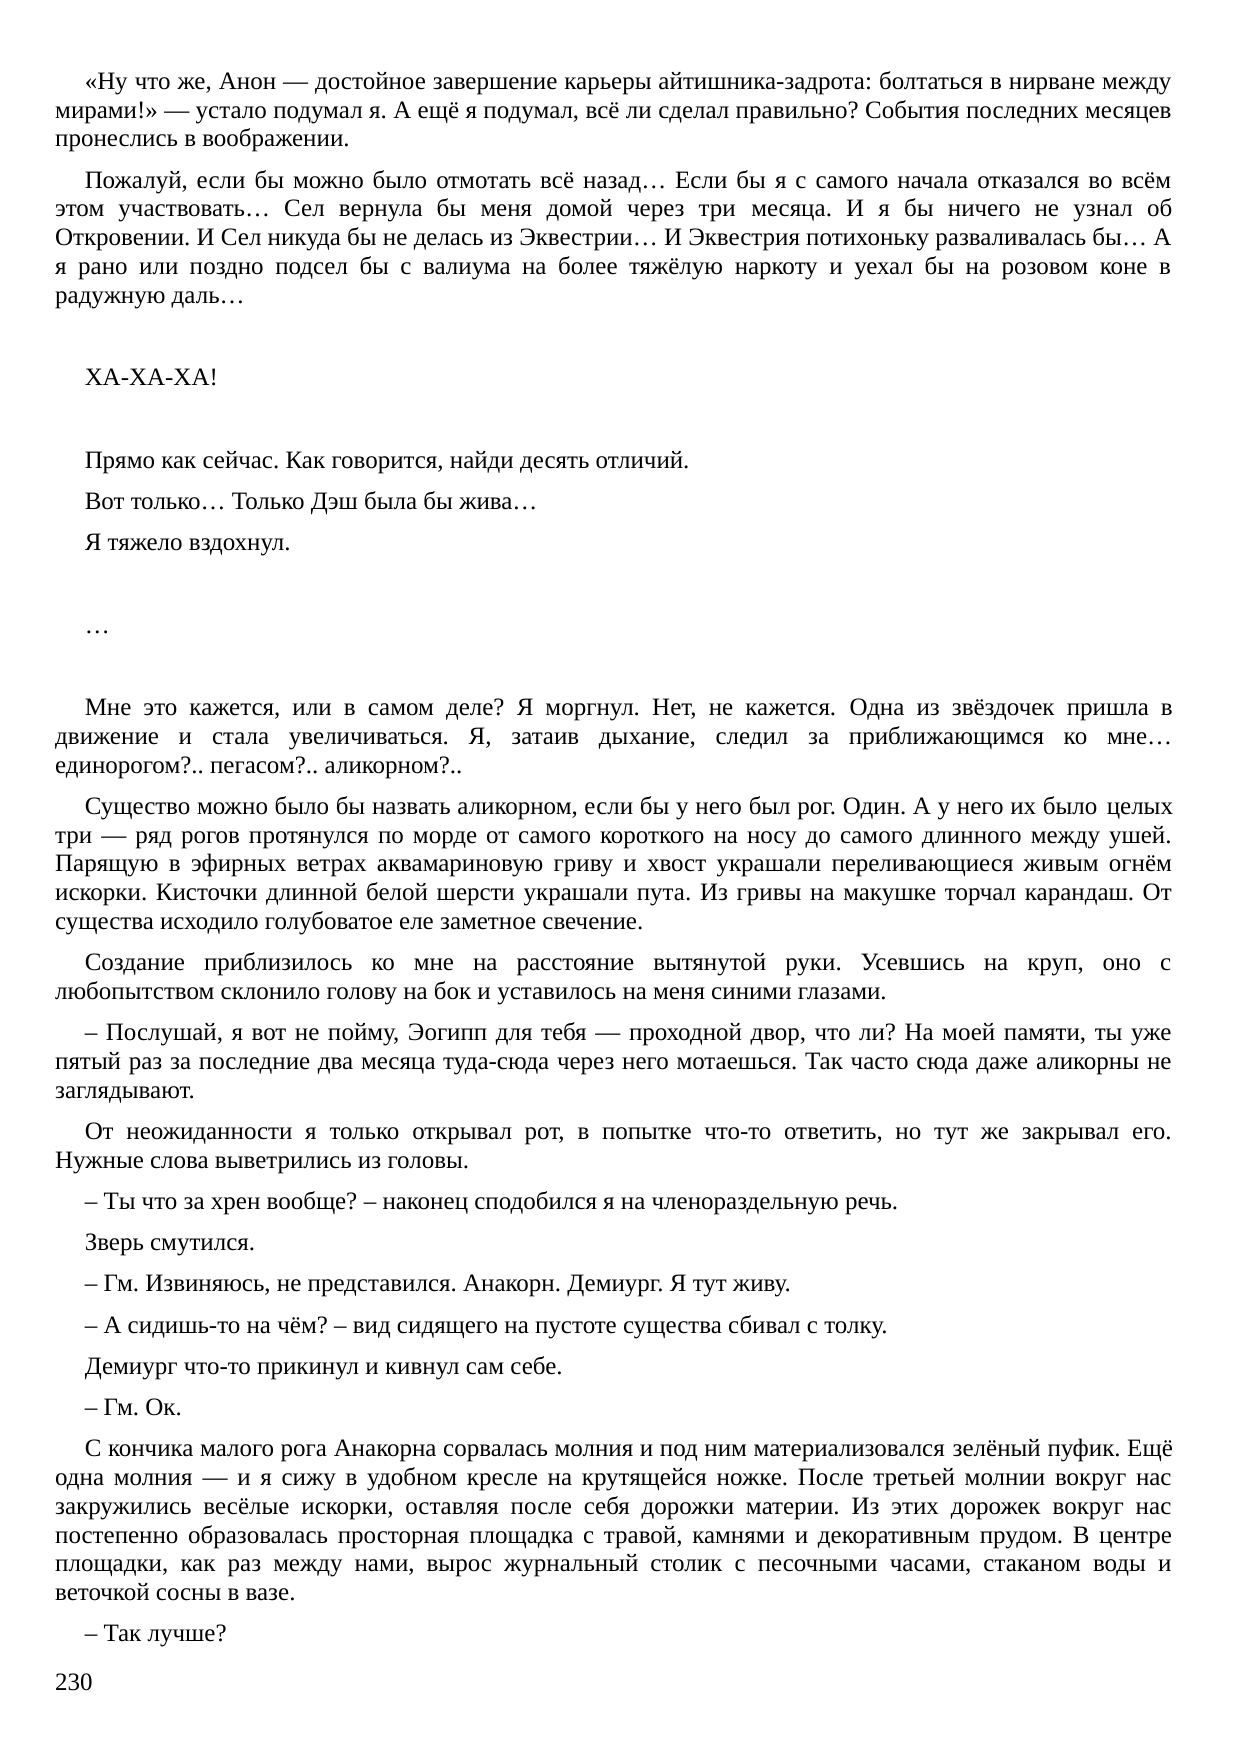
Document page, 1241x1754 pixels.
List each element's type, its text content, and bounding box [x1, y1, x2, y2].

text … [55, 610, 1173, 638]
text С кончика малого рога Анакорна сорвалась молния и под ним материализовался зелёный пуфик. Ещё одна молния — и я сижу в удобном кресле на крутящейся ножке. После третьей молнии вокруг нас закружились весёлые искорки, оставляя после себя дорожки материи. Из этих дорожек вокруг нас постепенно образовалась просторная площадка с травой, камнями и декоративным прудом. В центре площадки, как раз между нами, вырос журнальный столик с песочными часами, стаканом воды и веточкой сосны в вазе. [55, 1433, 1173, 1606]
text Существо можно было бы назвать аликорном, если бы у него был рог. Один. А у него их было целых три — ряд рогов протянулся по морде от самого короткого на носу до самого длинного между ушей. Парящую в эфирных ветрах аквамариновую гриву и хвост украшали переливающиеся живым огнём искорки. Кисточки длинной белой шерсти украшали пута. Из гривы на макушке торчал карандаш. От существа исходило голубоватое еле заметное свечение. [55, 791, 1173, 935]
text – А сидишь-то на чём? – вид сидящего на пустоте существа сбивал с толку. [55, 1310, 1173, 1338]
text ХА-ХА-ХА! [55, 362, 1173, 391]
text Мне это кажется, или в самом деле? Я моргнул. Нет, не кажется. Одна из звёздочек пришла в движение и стала увеличиваться. Я, затаив дыхание, следил за приближающимся ко мне… единорогом?.. пегасом?.. аликорном?.. [55, 692, 1173, 778]
text – Ты что за хрен вообще? – наконец сподобился я на членораздельную речь. [55, 1186, 1173, 1215]
text – Послушай, я вот не пойму, Эогипп для тебя — проходной двор, что ли? На моей памяти, ты уже пятый раз за последние два месяца туда-сюда через него мотаешься. Так часто сюда даже аликорны не заглядывают. [55, 1017, 1173, 1103]
text Вот только… Только Дэш была бы жива… [55, 486, 1173, 515]
text Зверь смутился. [55, 1227, 1173, 1256]
text – Гм. Извиняюсь, не представился. Анакорн. Демиург. Я тут живу. [55, 1268, 1173, 1297]
text – Гм. Ок. [55, 1392, 1173, 1421]
text От неожиданности я только открывал рот, в попытке что-то ответить, но тут же закрывал его. Нужные слова выветрились из головы. [55, 1116, 1173, 1173]
text «Ну что же, Анон — достойное завершение карьеры айтишника-задрота: болтаться в нирване между мирами!» — устало подумал я. А ещё я подумал, всё ли сделал правильно? События последних месяцев пронеслись в воображении. [55, 66, 1173, 152]
text Создание приблизилось ко мне на расстояние вытянутой руки. Усевшись на круп, оно с любопытством склонило голову на бок и уставилось на меня синими глазами. [55, 947, 1173, 1005]
text Я тяжело вздохнул. [55, 527, 1173, 556]
text Пожалуй, если бы можно было отмотать всё назад… Если бы я с самого начала отказался во всём этом участвовать… Сел вернула бы меня домой через три месяца. И я бы ничего не узнал об Откровении. И Сел никуда бы не делась из Эквестрии… И Эквестрия потихоньку разваливалась бы… А я рано или поздно подсел бы с валиума на более тяжёлую наркоту и уехал бы на розовом коне в радужную даль… [55, 165, 1173, 308]
text Демиург что-то прикинул и кивнул сам себе. [55, 1351, 1173, 1380]
text Прямо как сейчас. Как говорится, найди десять отличий. [55, 445, 1173, 473]
text – Так лучше? [55, 1618, 1173, 1647]
